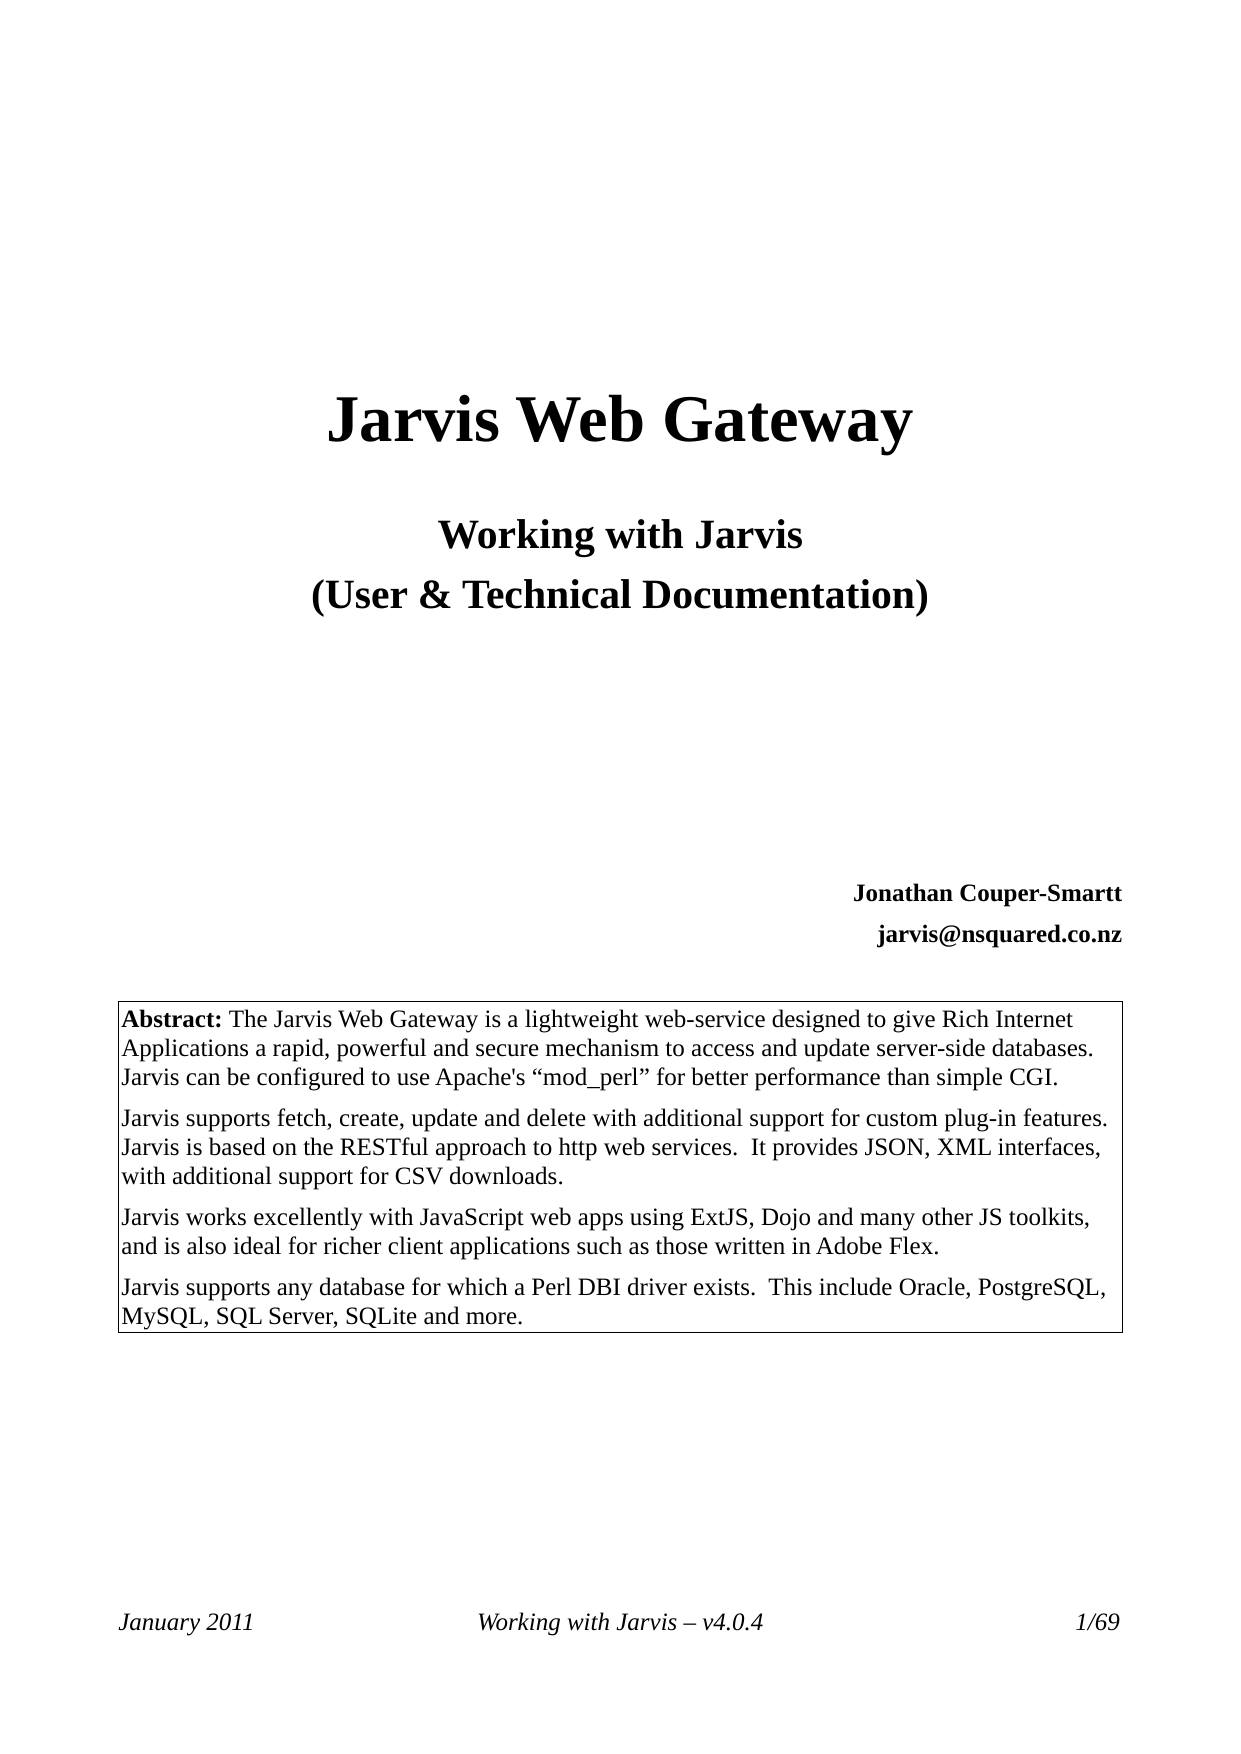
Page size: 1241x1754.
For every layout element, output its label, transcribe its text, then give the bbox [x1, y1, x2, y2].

text Jarvis supports fetch, create, update and delete with additional support for custom plug-in features. Jarvis is based on the RESTful approach to http web services. It provides JSON, XML interfaces, with additional support for CSV downloads. [119, 1100, 1122, 1189]
text Working with Jarvis [118, 509, 1122, 557]
text Jonathan Couper-Smartt [118, 878, 1122, 906]
text jarvis@nsquared.co.nz [118, 919, 1122, 948]
text Jarvis Web Gateway [118, 379, 1122, 456]
text (User & Technical Documentation) [118, 570, 1122, 618]
text Abstract: The Jarvis Web Gateway is a lightweight web-service designed to give Rich Internet Applications a rapid, powerful and secure mechanism to access and update server-side databases. Jarvis can be configured to use Apache's “mod_perl” for better performance than simple CGI. [119, 1002, 1122, 1091]
text Jarvis supports any database for which a Perl DBI driver exists. This include Oracle, PostgreSQL, MySQL, SQL Server, SQLite and more. [119, 1269, 1122, 1332]
text Jarvis works excellently with JavaScript web apps using ExtJS, Dojo and many other JS toolkits, and is also ideal for richer client applications such as those written in Adobe Flex. [119, 1199, 1122, 1259]
